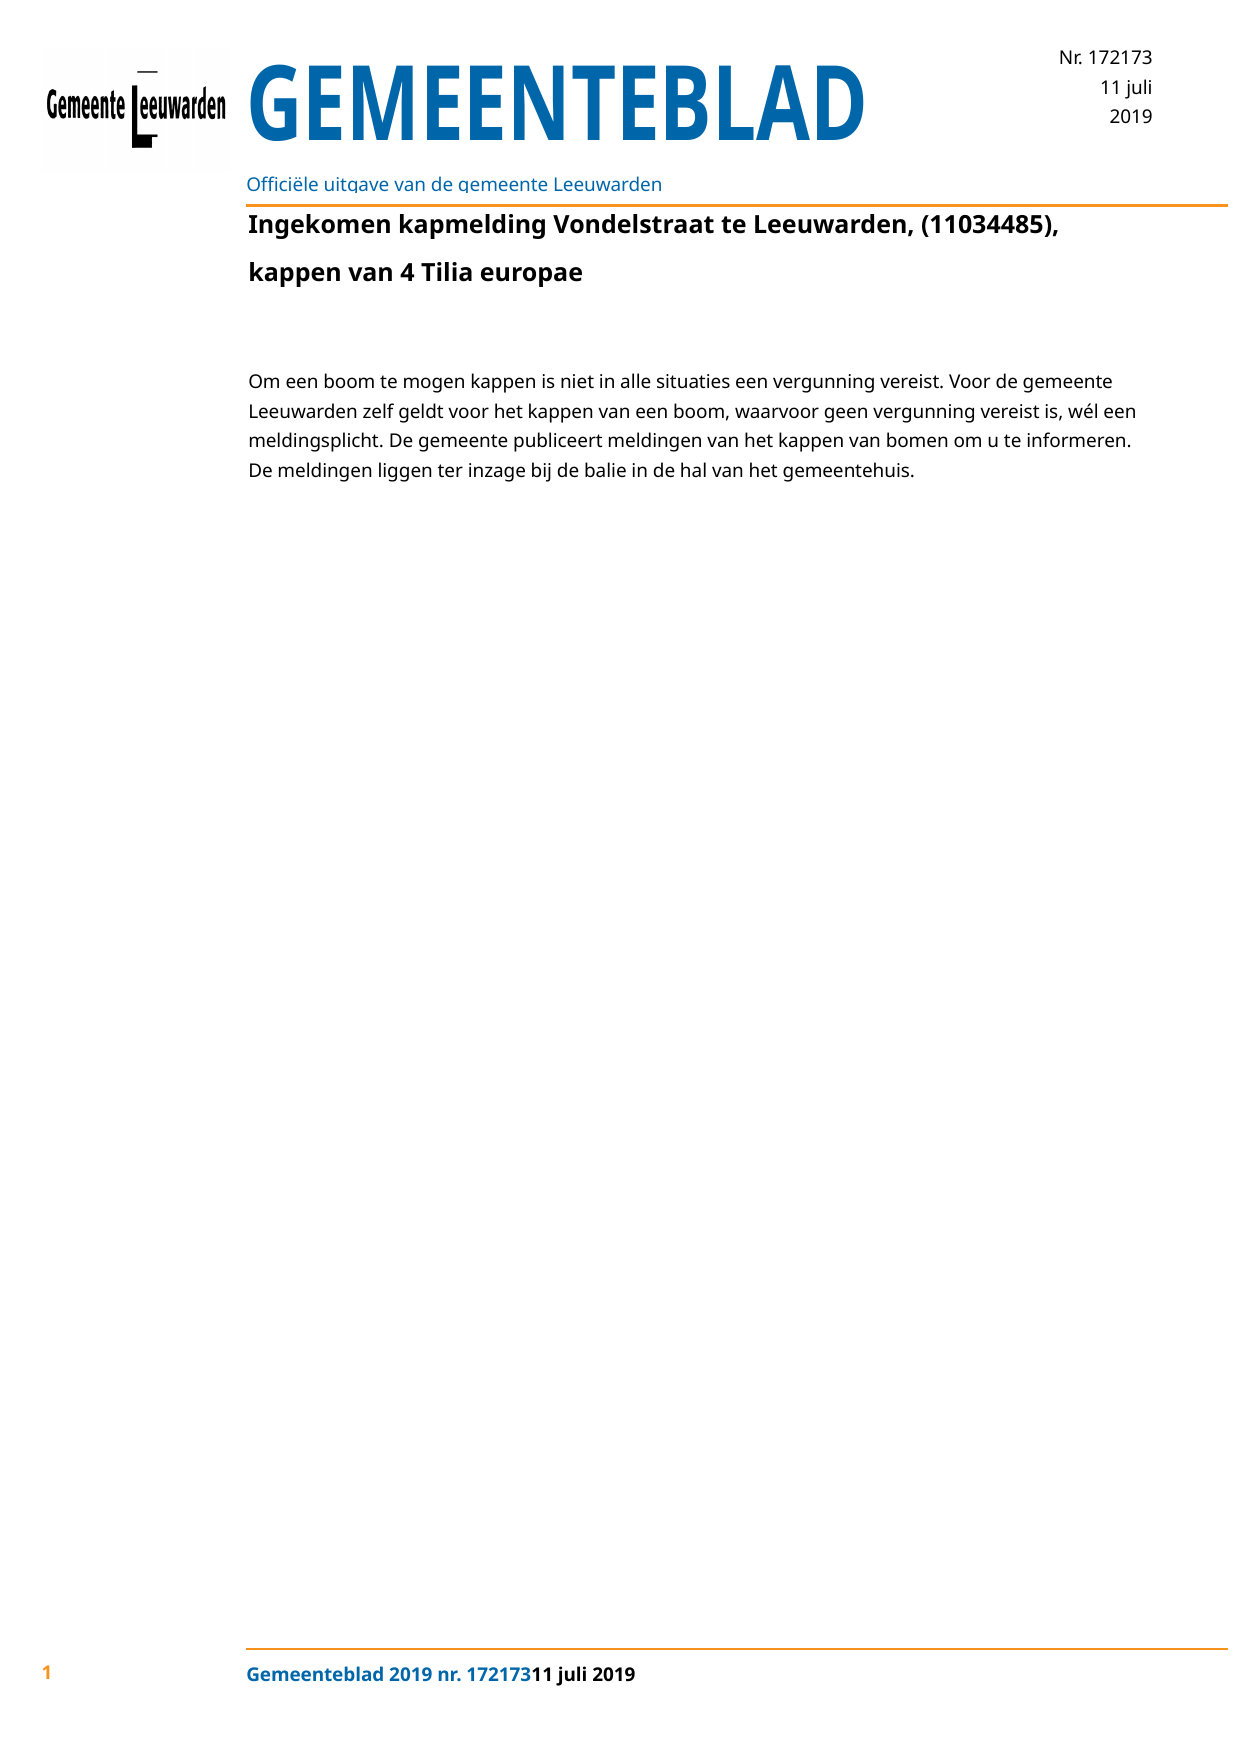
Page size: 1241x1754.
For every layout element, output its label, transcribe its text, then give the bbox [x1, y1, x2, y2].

text Ingekomen kapmelding Vondelstraat te Leeuwarden, (11034485), kappen van 4 Tilia europae [248, 207, 1152, 288]
picture [41, 47, 231, 172]
text Om een boom te mogen kappen is niet in alle situaties een vergunning vereist. Voor de gemeente Leeuwarden zelf geldt voor het kappen van een boom, waarvoor geen vergunning vereist is, wél een meldingsplicht. De gemeente publiceert meldingen van het kappen van bomen om u te informeren. De meldingen liggen ter inzage bij de balie in de hal van het gemeentehuis. [248, 368, 1152, 483]
